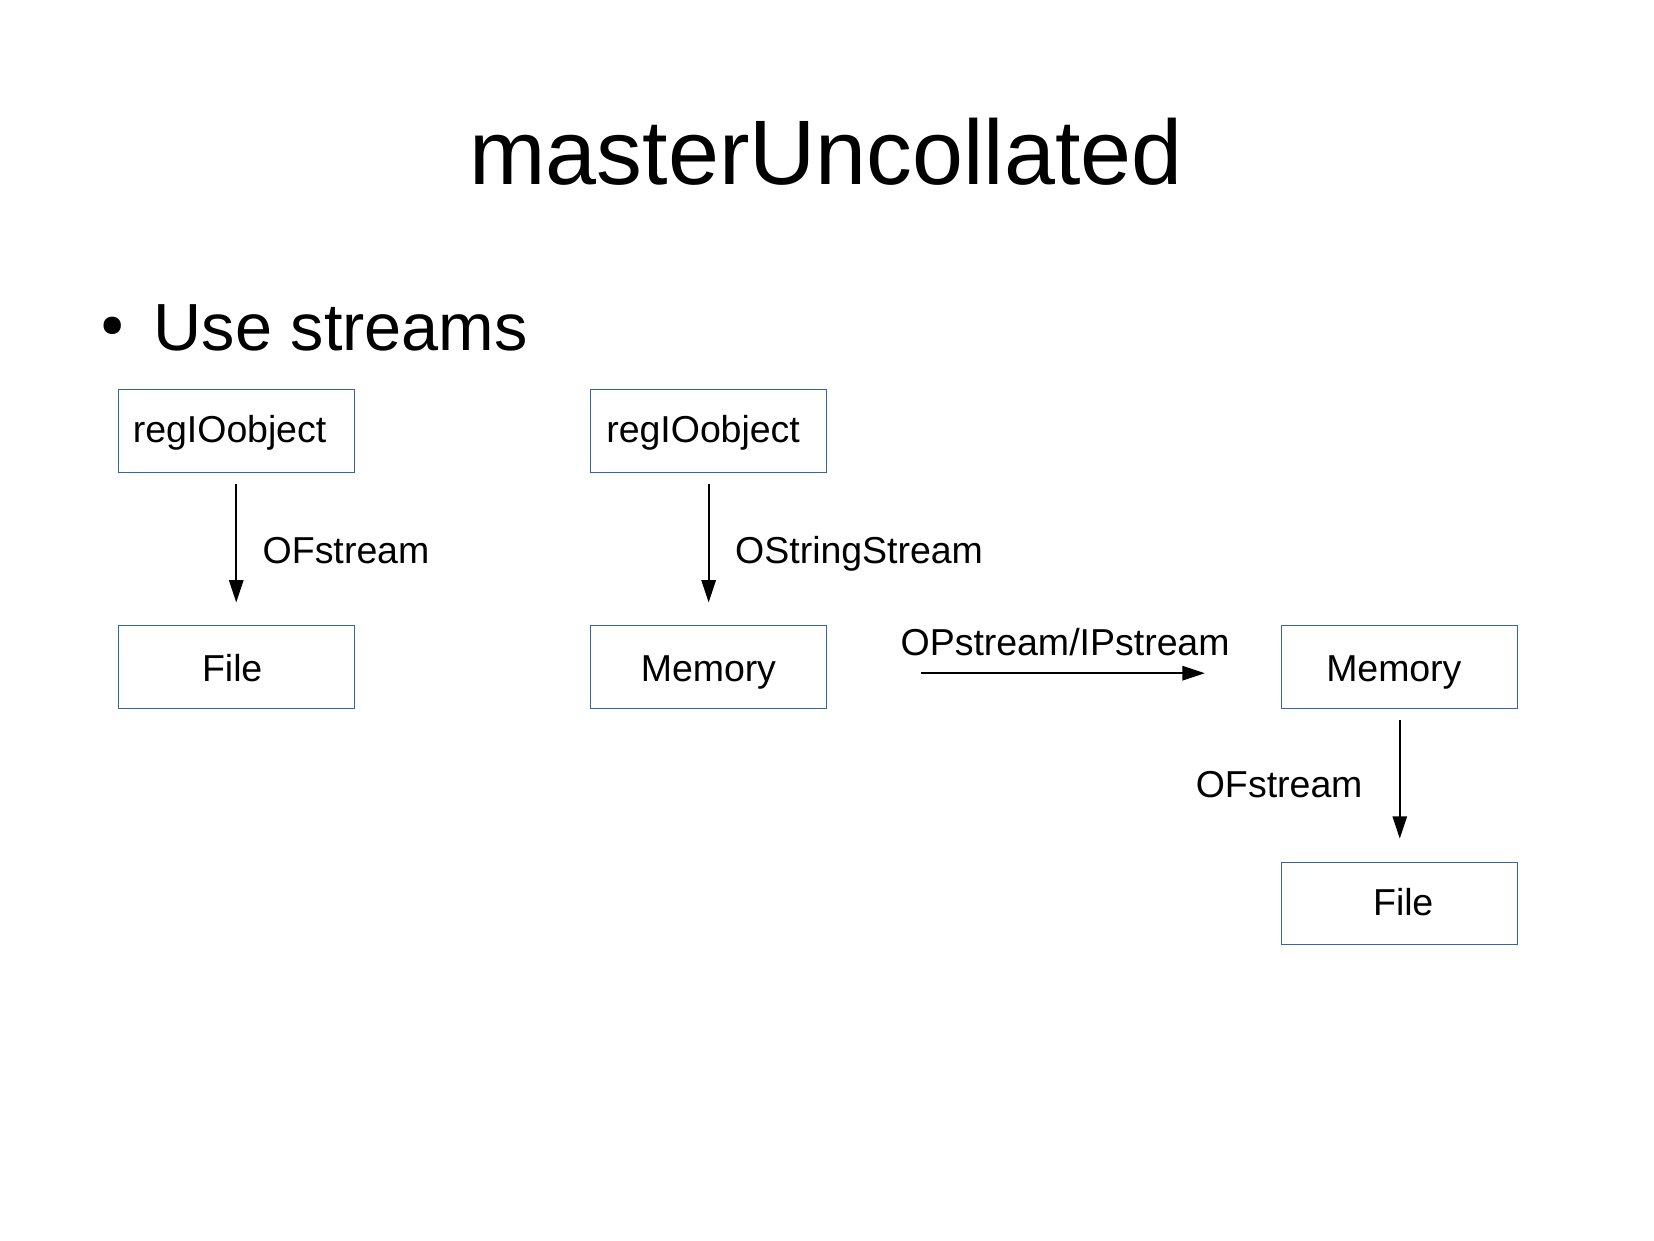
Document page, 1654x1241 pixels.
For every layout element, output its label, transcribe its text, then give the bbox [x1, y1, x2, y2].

text_box regIOobject [118, 401, 342, 459]
text_box regIOobject [591, 401, 815, 459]
text_box File [1358, 874, 1449, 931]
text_box OStringStream [720, 521, 998, 579]
text_box OFstream [1181, 755, 1378, 813]
text_box Memory [1311, 640, 1477, 697]
text_box File [187, 640, 278, 697]
text_box OPstream/IPstream [885, 614, 1245, 671]
text_box OFstream [248, 521, 445, 579]
list Use streams [82, 290, 1572, 1016]
text_box Memory [625, 640, 791, 697]
title masterUncollated [82, 49, 1571, 257]
